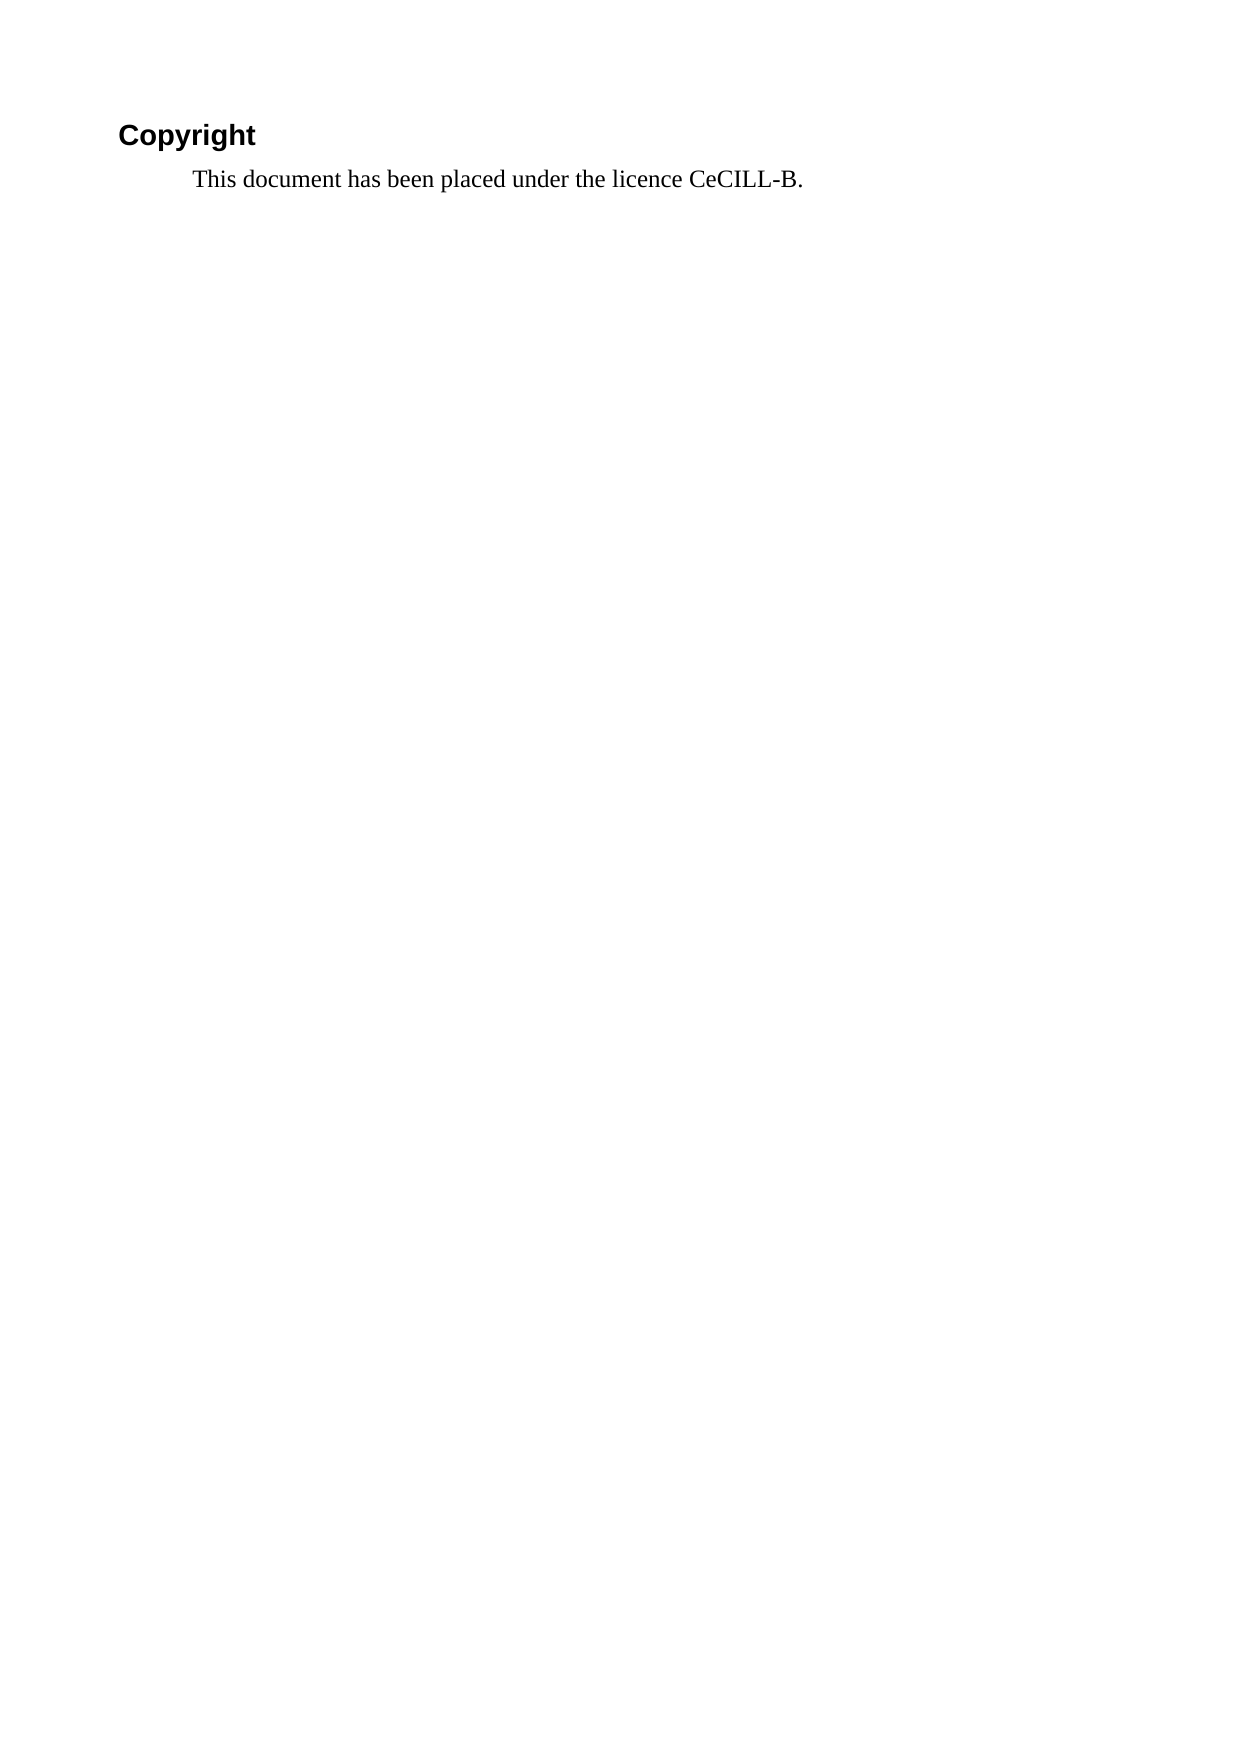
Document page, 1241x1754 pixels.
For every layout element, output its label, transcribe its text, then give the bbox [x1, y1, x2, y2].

subtitle Copyright [118, 118, 1122, 152]
text This document has been placed under the licence CeCILL-B. [118, 164, 1122, 193]
